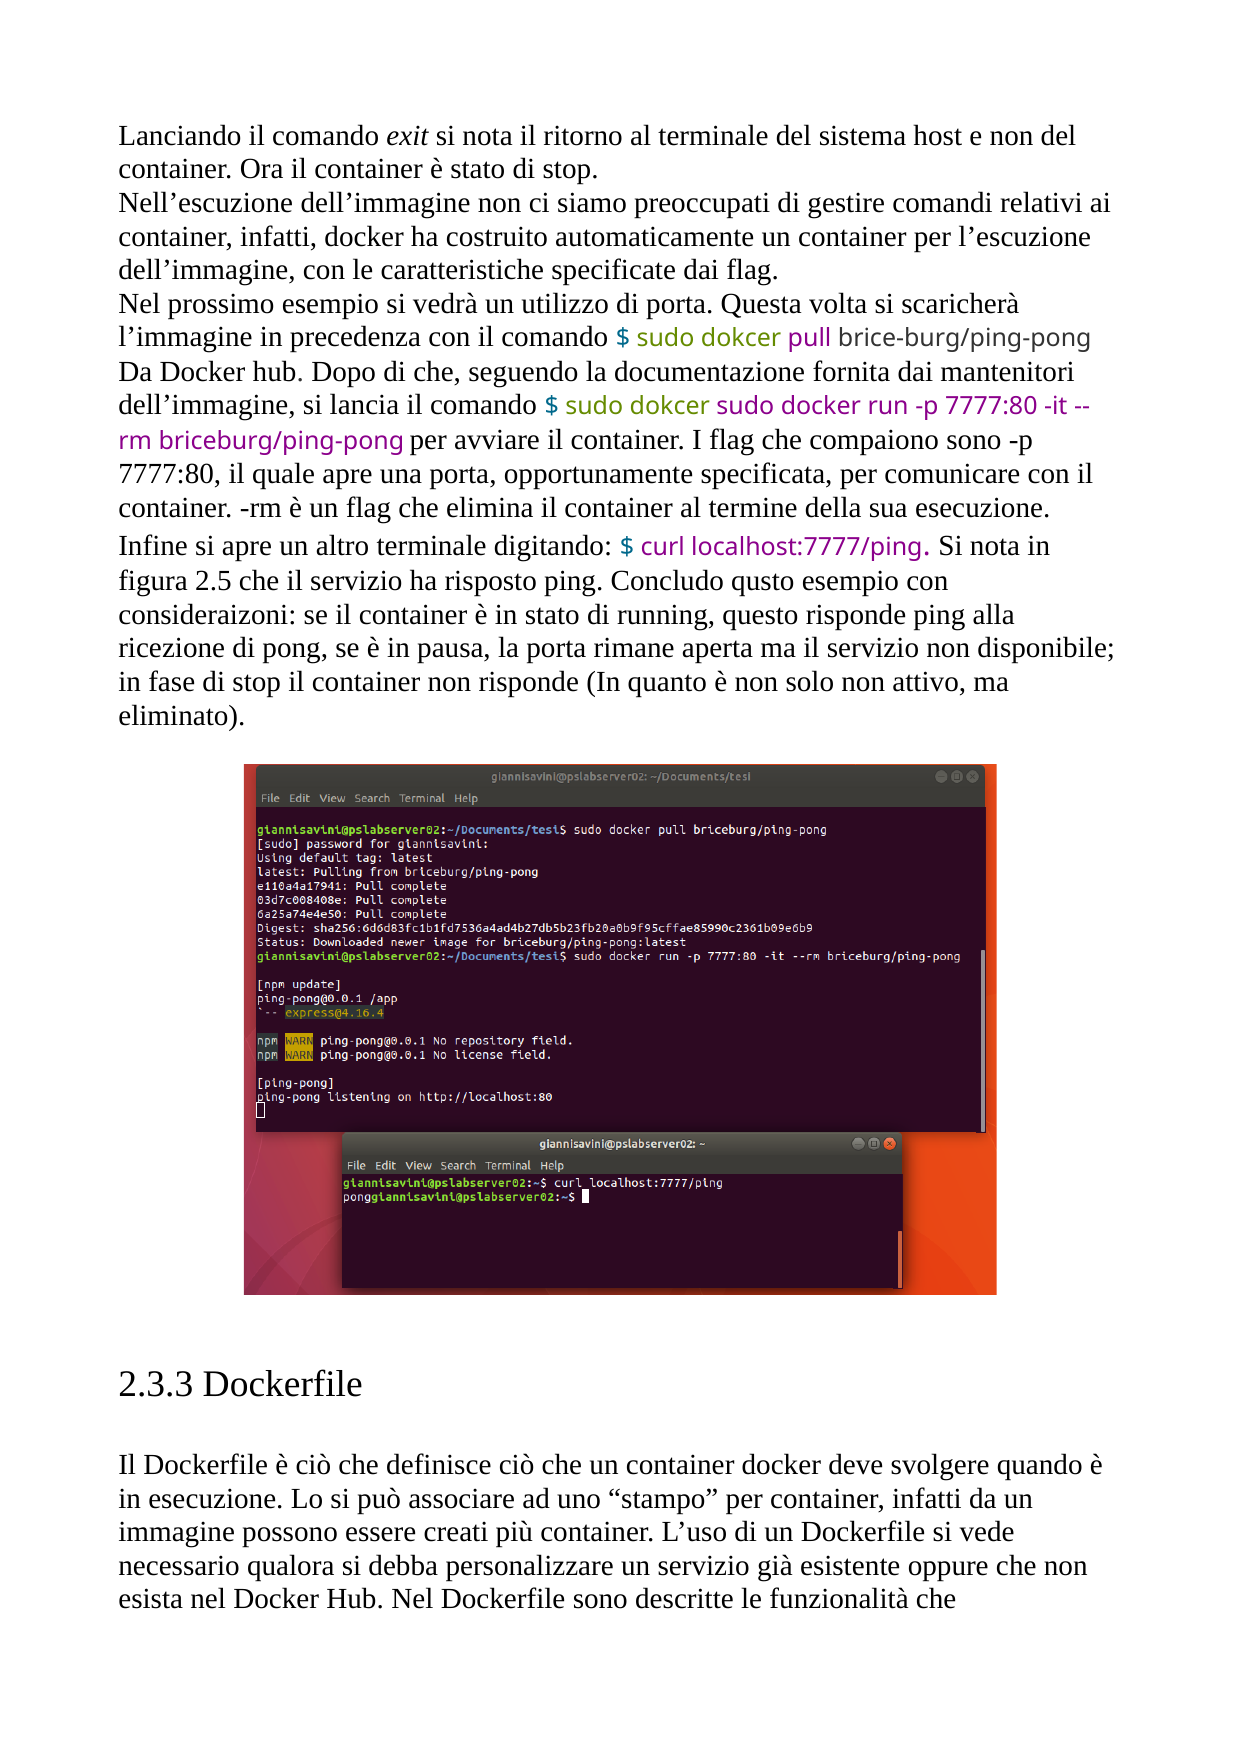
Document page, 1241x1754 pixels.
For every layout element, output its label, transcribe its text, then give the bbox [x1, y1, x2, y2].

text Nel prossimo esempio si vedrà un utilizzo di porta. Questa volta si scaricherà l’immagine in precedenza con il comando $ sudo dokcer pull brice-burg/ping-pong [118, 286, 1122, 354]
text Da Docker hub. Dopo di che, seguendo la documentazione fornita dai mantenitori dell’immagine, si lancia il comando $ sudo dokcer sudo docker run -p 7777:80 -it --rm briceburg/ping-pong per avviare il container. I flag che compaiono sono -p 7777:80, il quale apre una porta, opportunamente specificata, per comunicare con il container. -rm è un flag che elimina il container al termine della sua esecuzione. Infine si apre un altro terminale digitando: $ curl localhost:7777/ping. Si nota in figura 2.5 che il servizio ha risposto ping. Concludo qusto esempio con consideraizoni: se il container è in stato di running, questo risponde ping alla ricezione di pong, se è in pausa, la porta rimane aperta ma il servizio non disponibile; in fase di stop il container non risponde (In quanto è non solo non attivo, ma eliminato). [118, 354, 1122, 731]
text Il Dockerfile è ciò che definisce ciò che un container docker deve svolgere quando è in esecuzione. Lo si può associare ad uno “stampo” per container, infatti da un immagine possono essere creati più container. L’uso di un Dockerfile si vede necessario qualora si debba personalizzare un servizio già esistente oppure che non esista nel Docker Hub. Nel Dockerfile sono descritte le funzionalità che [118, 1447, 1122, 1615]
text Nell’escuzione dell’immagine non ci siamo preoccupati di gestire comandi relativi ai container, infatti, docker ha costruito automaticamente un container per l’escuzione dell’immagine, con le caratteristiche specificate dai flag. [118, 185, 1122, 286]
picture [243, 764, 997, 1295]
text Lanciando il comando exit si nota il ritorno al terminale del sistema host e non del container. Ora il container è stato di stop. [118, 118, 1122, 185]
text 2.3.3 Dockerfile [118, 1361, 1122, 1404]
